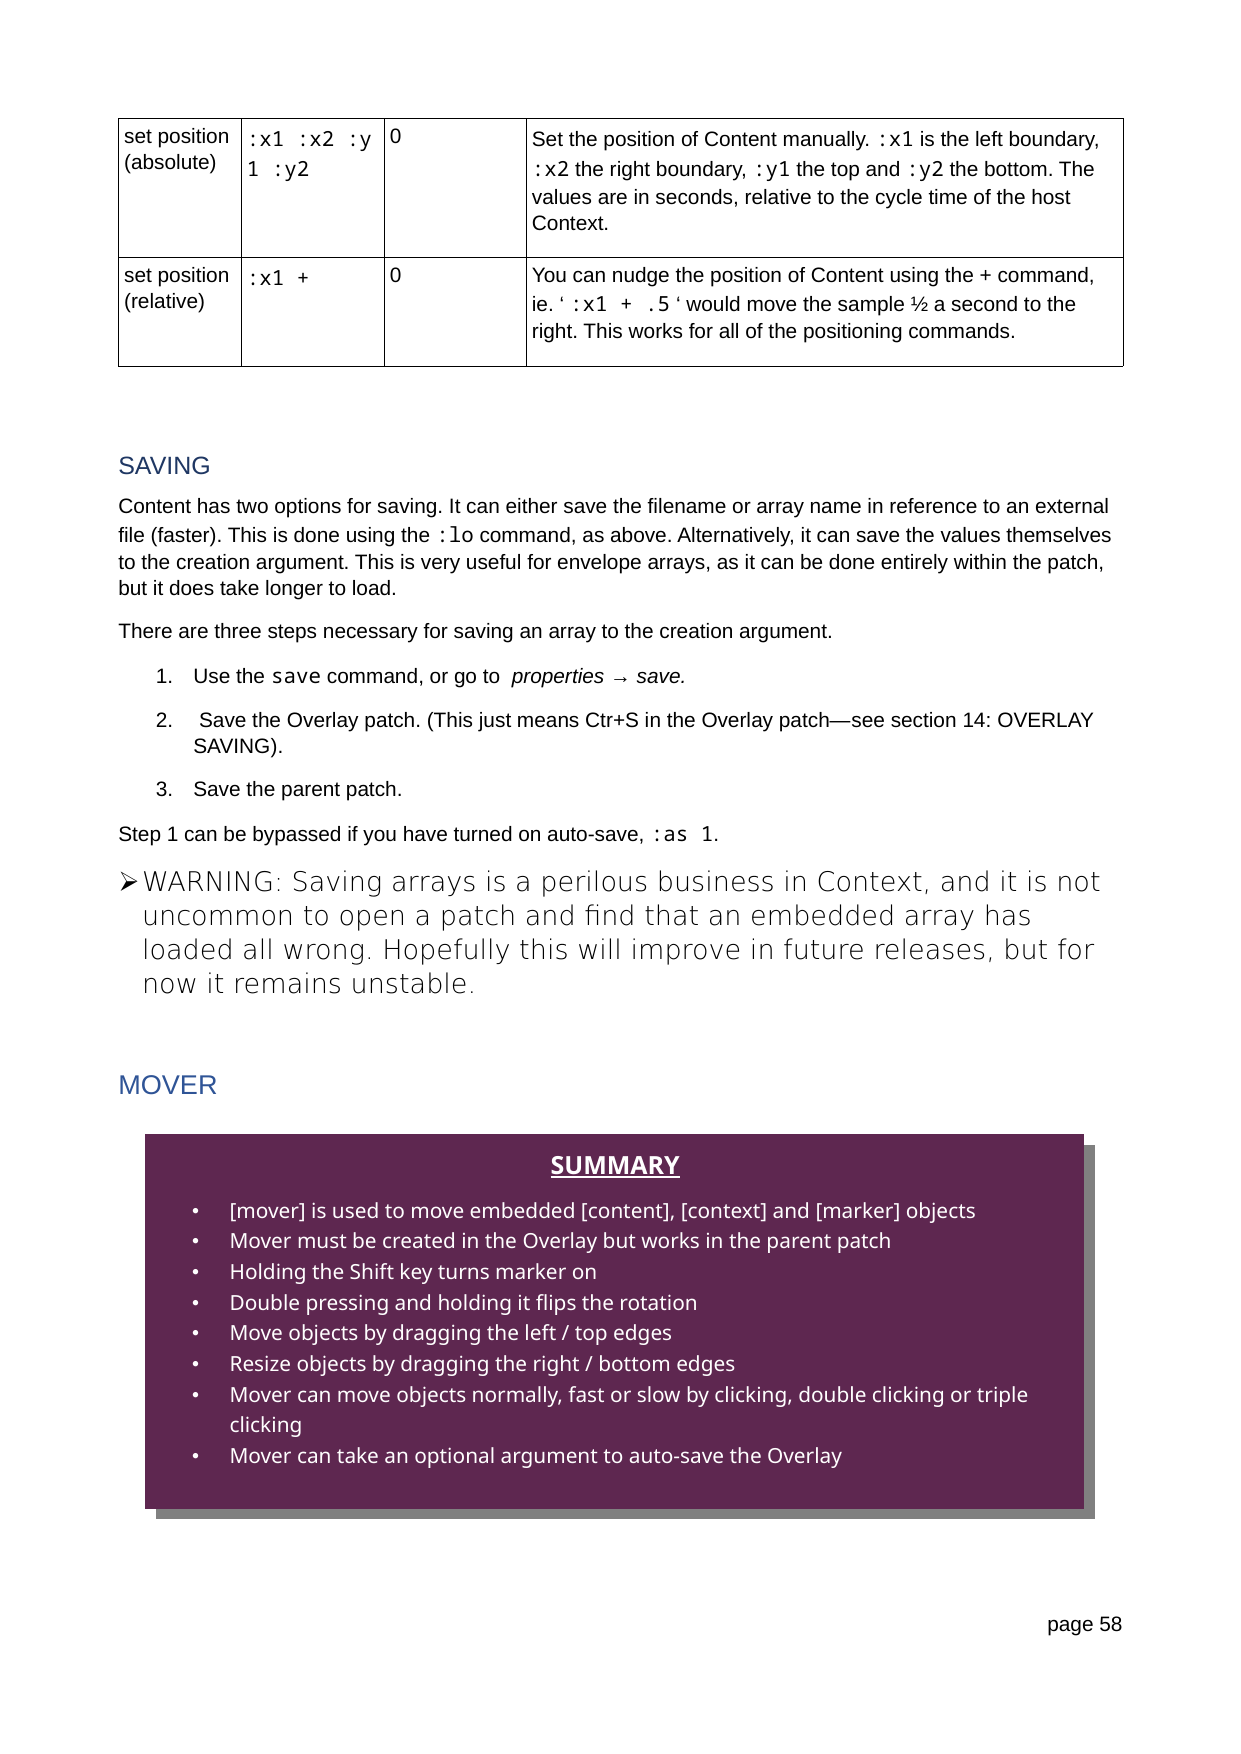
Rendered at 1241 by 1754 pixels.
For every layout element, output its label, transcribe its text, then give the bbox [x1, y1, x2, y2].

table_cell :x1 + [242, 258, 384, 366]
subtitle SAVING [118, 451, 1122, 479]
list Use the save command, or go to properties → save. [156, 661, 1122, 689]
text There are three steps necessary for saving an array to the creation argument. [118, 618, 1122, 642]
subtitle SUMMARY [154, 1147, 1075, 1181]
list Holding the Shift key turns marker on [192, 1257, 1075, 1286]
list Save the parent patch. [156, 777, 1122, 801]
table_cell You can nudge the position of Content using the + command, ie. ‘ :x1 + .5 ‘ would move the sample ½ a second to the right. This works for all of the positioning commands. [527, 258, 1123, 366]
text Step 1 can be bypassed if you have turned on auto-save, :as 1. [118, 819, 1122, 847]
table_cell :x1 :x2 :y1 :y2 [242, 119, 384, 257]
list Mover must be created in the Overlay but works in the parent patch [192, 1227, 1075, 1255]
list [mover] is used to move embedded [content], [context] and [marker] objects [192, 1196, 1075, 1224]
subtitle MOVER [118, 1069, 1122, 1100]
list Mover can move objects normally, fast or slow by clicking, double clicking or triple clicking [192, 1380, 1075, 1439]
table_cell Set the position of Content manually. :x1 is the left boundary, :x2 the right boundary, :y1 the top and :y2 the bottom. The values are in seconds, relative to the cycle time of the host Context. [527, 119, 1123, 257]
list Save the Overlay patch. (This just means Ctr+S in the Overlay patch—see section 14: OVERLAY SAVING). [156, 708, 1122, 758]
table_cell set position (absolute) [119, 119, 241, 257]
list Mover can take an optional argument to auto-save the Overlay [192, 1441, 1075, 1469]
text Content has two options for saving. It can either save the filename or array name in reference to an external file (faster). This is done using the :lo command, as above. Alternatively, it can save the values themselves to the creation argument. This is very useful for envelope arrays, as it can be done entirely within the patch, but it does take longer to load. [118, 494, 1122, 600]
list WARNING: Saving arrays is a perilous business in Context, and it is not uncommon to open a patch and find that an embedded array has loaded all wrong. Hopefully this will improve in future releases, but for now it remains unstable. [118, 866, 1122, 1000]
table_cell 0 [385, 119, 526, 257]
table_cell set position (relative) [119, 258, 241, 366]
list Move objects by dragging the left / top edges [192, 1318, 1075, 1347]
list Resize objects by dragging the right / bottom edges [192, 1349, 1075, 1377]
list Double pressing and holding it flips the rotation [192, 1288, 1075, 1316]
table_cell 0 [385, 258, 526, 366]
